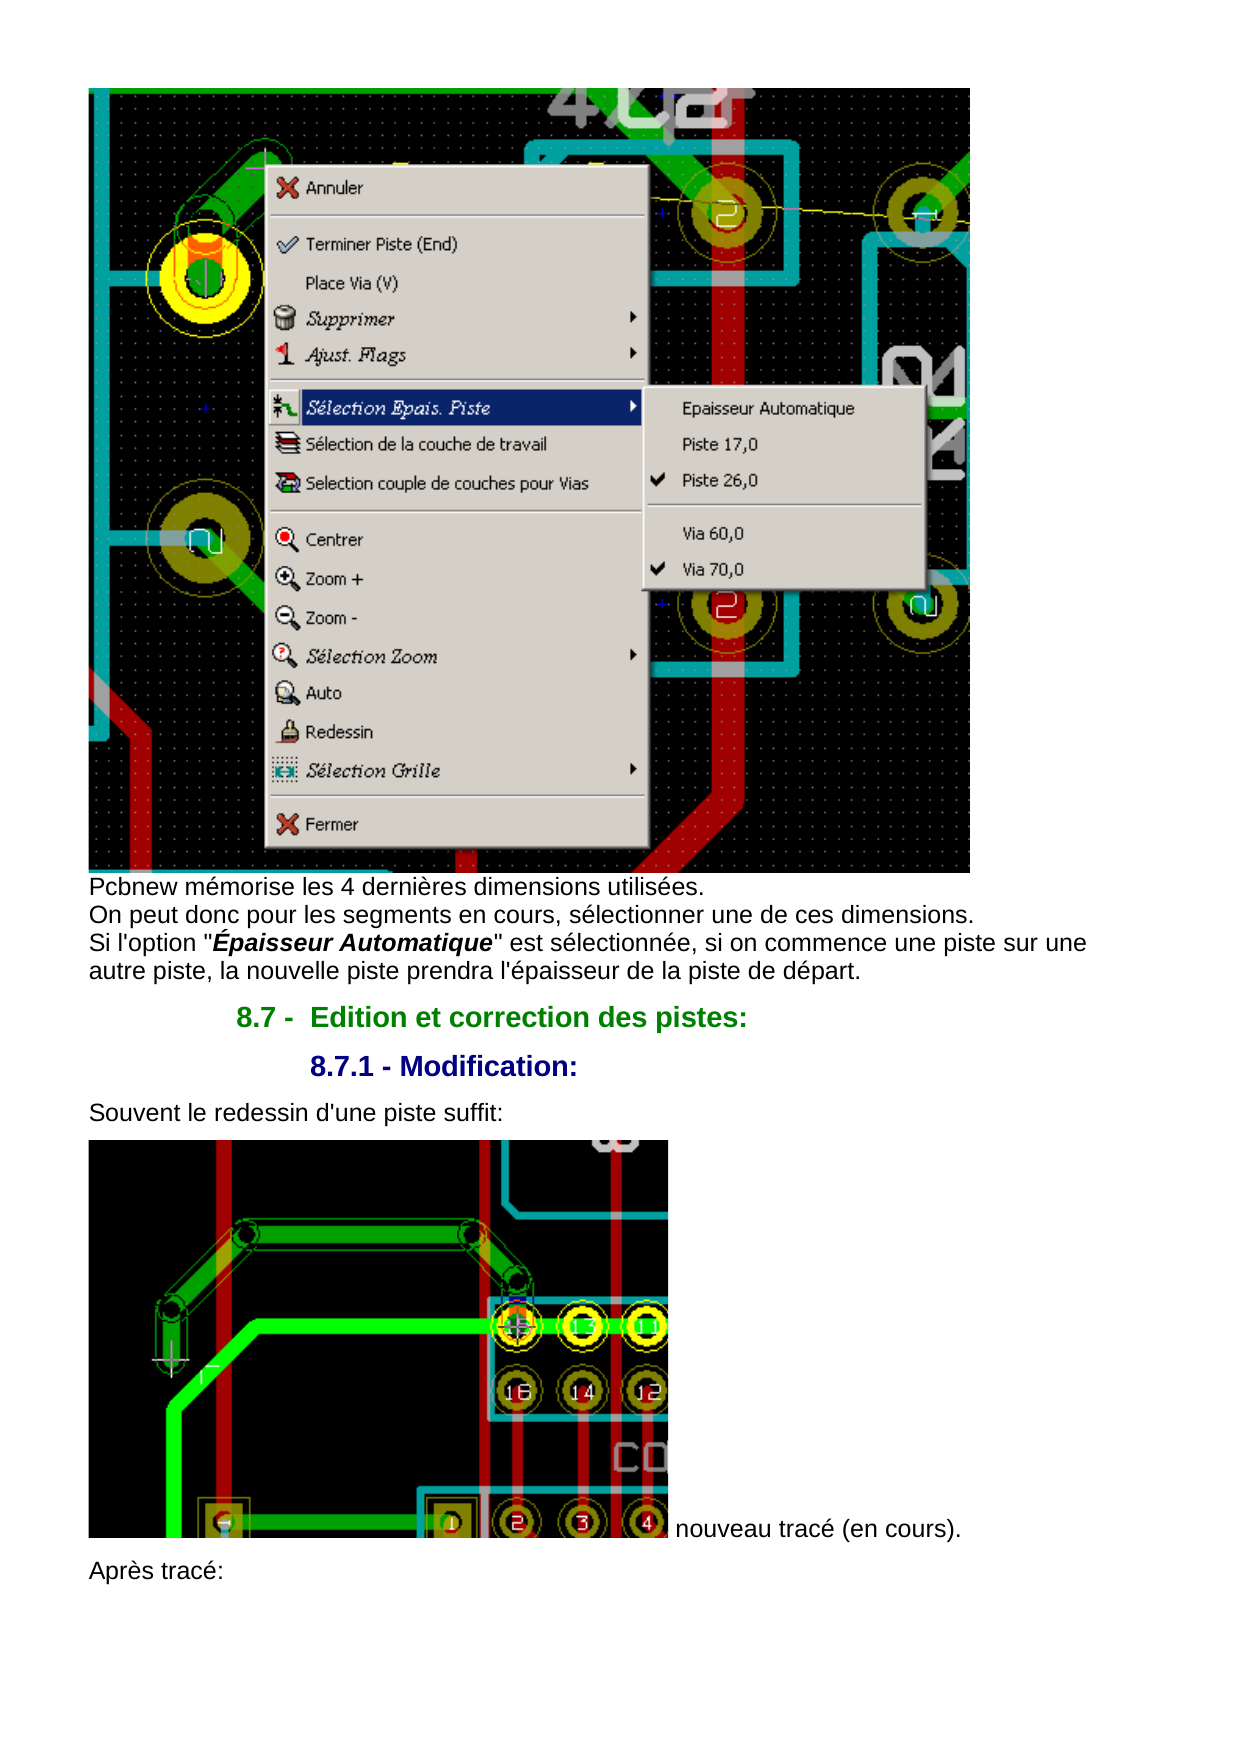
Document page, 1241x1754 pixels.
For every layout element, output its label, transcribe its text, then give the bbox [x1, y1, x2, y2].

text On peut donc pour les segments en cours, sélectionner une de ces dimensions. [88, 901, 1152, 929]
picture [88, 1140, 669, 1538]
text Après tracé: [88, 1557, 1152, 1585]
subtitle Modification: [236, 1050, 1152, 1082]
text Si l'option "Épaisseur Automatique" est sélectionnée, si on commence une piste sur une autre piste, la nouvelle piste prendra l'épaisseur de la piste de départ. [88, 929, 1152, 985]
text Pcbnew mémorise les 4 dernières dimensions utilisées. [88, 873, 1152, 901]
subtitle Edition et correction des pistes: [162, 1001, 1152, 1034]
text nouveau tracé (en cours). [88, 1141, 1152, 1543]
text Souvent le redessin d'une piste suffit: [88, 1099, 1152, 1127]
picture [88, 88, 970, 873]
